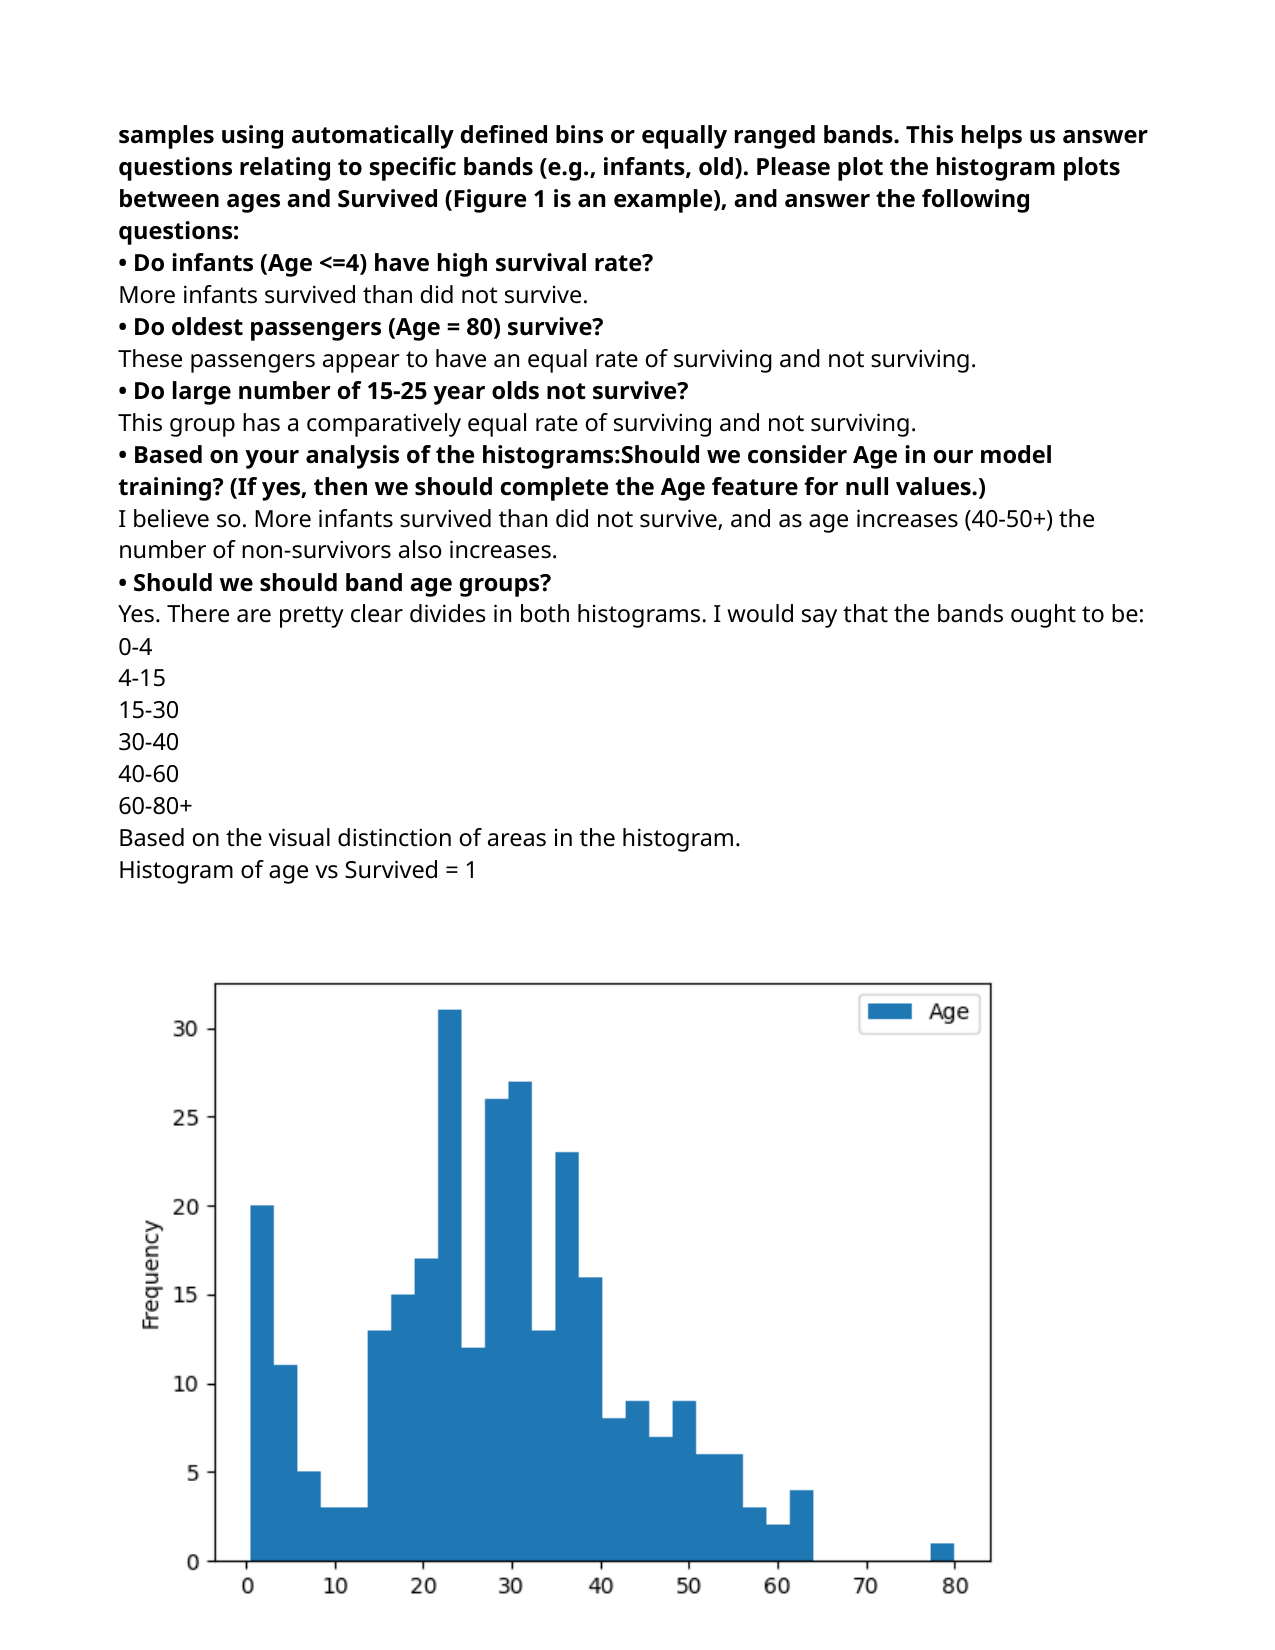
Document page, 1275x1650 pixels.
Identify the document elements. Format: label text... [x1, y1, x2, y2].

text Histogram of age vs Survived = 1 [118, 854, 1157, 886]
picture [110, 902, 1056, 1625]
text This group has a comparatively equal rate of surviving and not surviving. [118, 406, 1157, 438]
text 40-60 [118, 758, 1157, 790]
text More infants survived than did not survive. [118, 278, 1157, 310]
text • Should we should band age groups? [118, 566, 1157, 598]
text These passengers appear to have an equal rate of surviving and not surviving. [118, 342, 1157, 374]
text I believe so. More infants survived than did not survive, and as age increases (40-50+) the number of non-survivors also increases. [118, 502, 1157, 566]
text 60-80+ [118, 790, 1157, 822]
text • Based on your analysis of the histograms:Should we consider Age in our model training? (If yes, then we should complete the Age feature for null values.) [118, 438, 1157, 502]
text • Do large number of 15-25 year olds not survive? [118, 374, 1157, 406]
text 0-4 [118, 630, 1157, 662]
text Yes. There are pretty clear divides in both histograms. I would say that the bands ought to be: [118, 598, 1157, 630]
text 30-40 [118, 726, 1157, 758]
text • Do oldest passengers (Age = 80) survive? [118, 310, 1157, 342]
text Based on the visual distinction of areas in the histogram. [118, 822, 1157, 854]
text samples using automatically defined bins or equally ranged bands. This helps us answer questions relating to specific bands (e.g., infants, old). Please plot the histogram plots between ages and Survived (Figure 1 is an example), and answer the following questions: [118, 118, 1157, 246]
text 15-30 [118, 694, 1157, 726]
text • Do infants (Age <=4) have high survival rate? [118, 246, 1157, 278]
text 4-15 [118, 662, 1157, 694]
